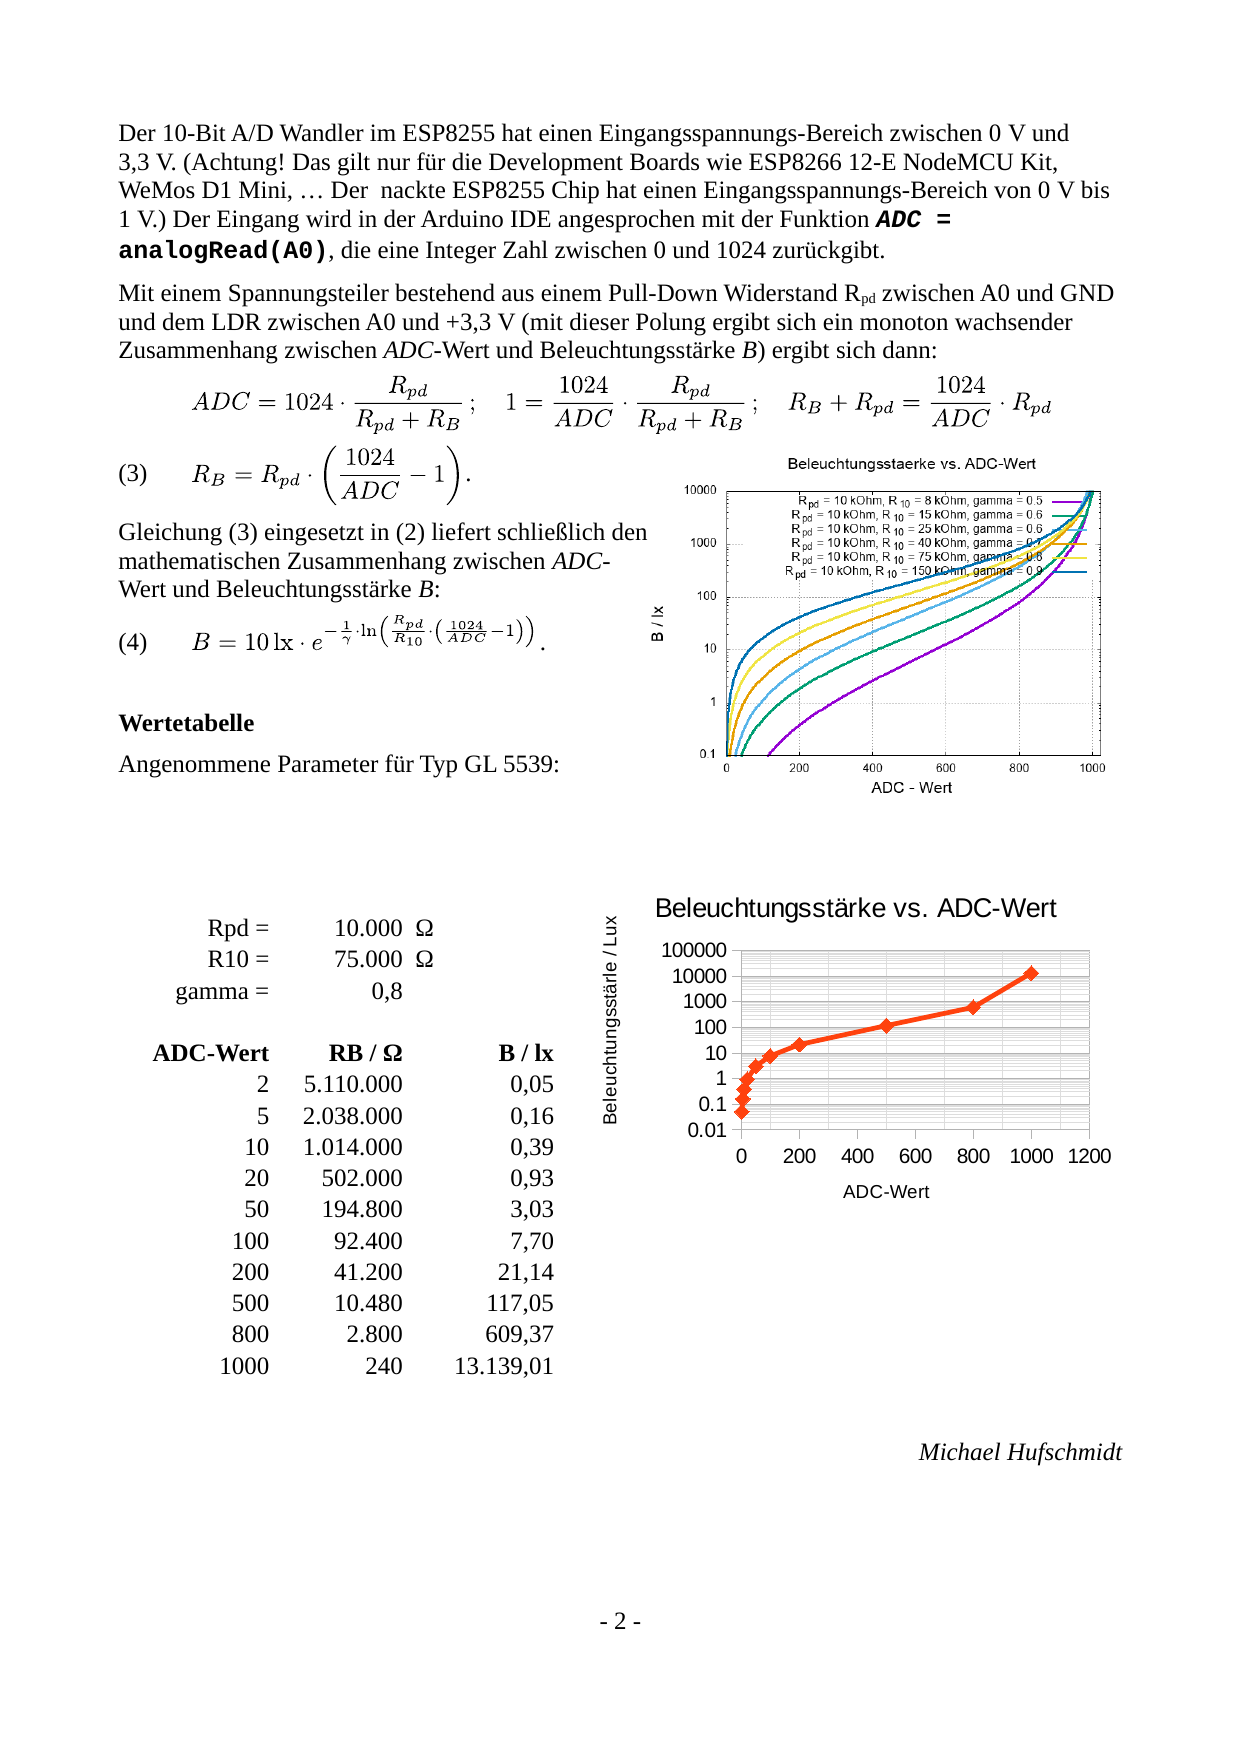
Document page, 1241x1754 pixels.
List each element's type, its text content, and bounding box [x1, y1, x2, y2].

table_header 10.000 [272, 911, 406, 942]
table_cell gamma = [118, 973, 272, 1004]
text Michael Hufschmidt [118, 1437, 1122, 1466]
table_cell 2 [118, 1067, 272, 1098]
table_cell 2.800 [272, 1317, 406, 1348]
table_cell 0,8 [272, 973, 406, 1004]
table_cell 0,39 [406, 1130, 557, 1161]
table_cell 21,14 [406, 1255, 557, 1286]
table_cell 100 [118, 1223, 272, 1254]
table_cell [118, 1005, 272, 1036]
text (3) [118, 446, 334, 505]
table_cell 10 [118, 1130, 272, 1161]
table_cell [406, 973, 557, 1004]
table_header Rpd = [118, 911, 272, 942]
table_cell RB / Ω [272, 1036, 406, 1067]
table_cell Ω [406, 942, 557, 973]
text . [449, 446, 649, 505]
text (4) . [118, 615, 649, 656]
table_cell ADC-Wert [118, 1036, 272, 1067]
table_cell 117,05 [406, 1286, 557, 1317]
table_cell 5 [118, 1098, 272, 1129]
table_cell 1.014.000 [272, 1130, 406, 1161]
text Mit einem Spannungsteiler bestehend aus einem Pull-Down Widerstand Rpd zwischen A0 und GND und dem LDR zwischen A0 und +3,3 V (mit dieser Polung ergibt sich ein monoton wachsender Zusammenhang zwischen ADC-Wert und Beleuchtungsstärke B) ergibt sich dann: [118, 278, 1122, 364]
table_cell 41.200 [272, 1255, 406, 1286]
table_cell 5.110.000 [272, 1067, 406, 1098]
table_cell 50 [118, 1192, 272, 1223]
picture [649, 445, 1123, 800]
table_cell [272, 1005, 406, 1036]
table_cell B / lx [406, 1036, 557, 1067]
table_cell 609,37 [406, 1317, 557, 1348]
text Angenommene Parameter für Typ GL 5539: [118, 749, 649, 777]
table_cell 240 [272, 1348, 406, 1379]
table_cell 0,16 [406, 1098, 557, 1129]
table_header Ω [406, 911, 557, 942]
table_cell 3,03 [406, 1192, 557, 1223]
table_cell [406, 1005, 557, 1036]
text Wertetabelle [118, 708, 649, 737]
table_cell 75.000 [272, 942, 406, 973]
table_cell 194.800 [272, 1192, 406, 1223]
table_cell 10.480 [272, 1286, 406, 1317]
table_cell 0,05 [406, 1067, 557, 1098]
table_cell 1000 [118, 1348, 272, 1379]
table_cell 13.139,01 [406, 1348, 557, 1379]
table_cell 200 [118, 1255, 272, 1286]
table_cell 502.000 [272, 1161, 406, 1192]
table_cell 20 [118, 1161, 272, 1192]
table_cell 92.400 [272, 1223, 406, 1254]
table_cell 7,70 [406, 1223, 557, 1254]
text Der 10-Bit A/D Wandler im ESP8255 hat einen Eingangsspannungs-Bereich zwischen 0 V und 3,3 V. (Achtung! Das gilt nur für die Development Boards wie ESP8266 12-E NodeMCU Kit, WeMos D1 Mini, … Der nackte ESP8255 Chip hat einen Eingangsspannungs-Bereich von 0 V bis 1 V.) Der Eingang wird in der Arduino IDE angesprochen mit der Funktion ADC = analogRead(A0), die eine Integer Zahl zwischen 0 und 1024 zurückgibt. [118, 118, 1122, 266]
text Gleichung (3) eingesetzt in (2) liefert schließlich den mathematischen Zusammenhang zwischen ADC-Wert und Beleuchtungsstärke B: [118, 517, 649, 603]
table_cell R10 = [118, 942, 272, 973]
table_cell 0,93 [406, 1161, 557, 1192]
table_cell 2.038.000 [272, 1098, 406, 1129]
table_cell 500 [118, 1286, 272, 1317]
table_cell 800 [118, 1317, 272, 1348]
